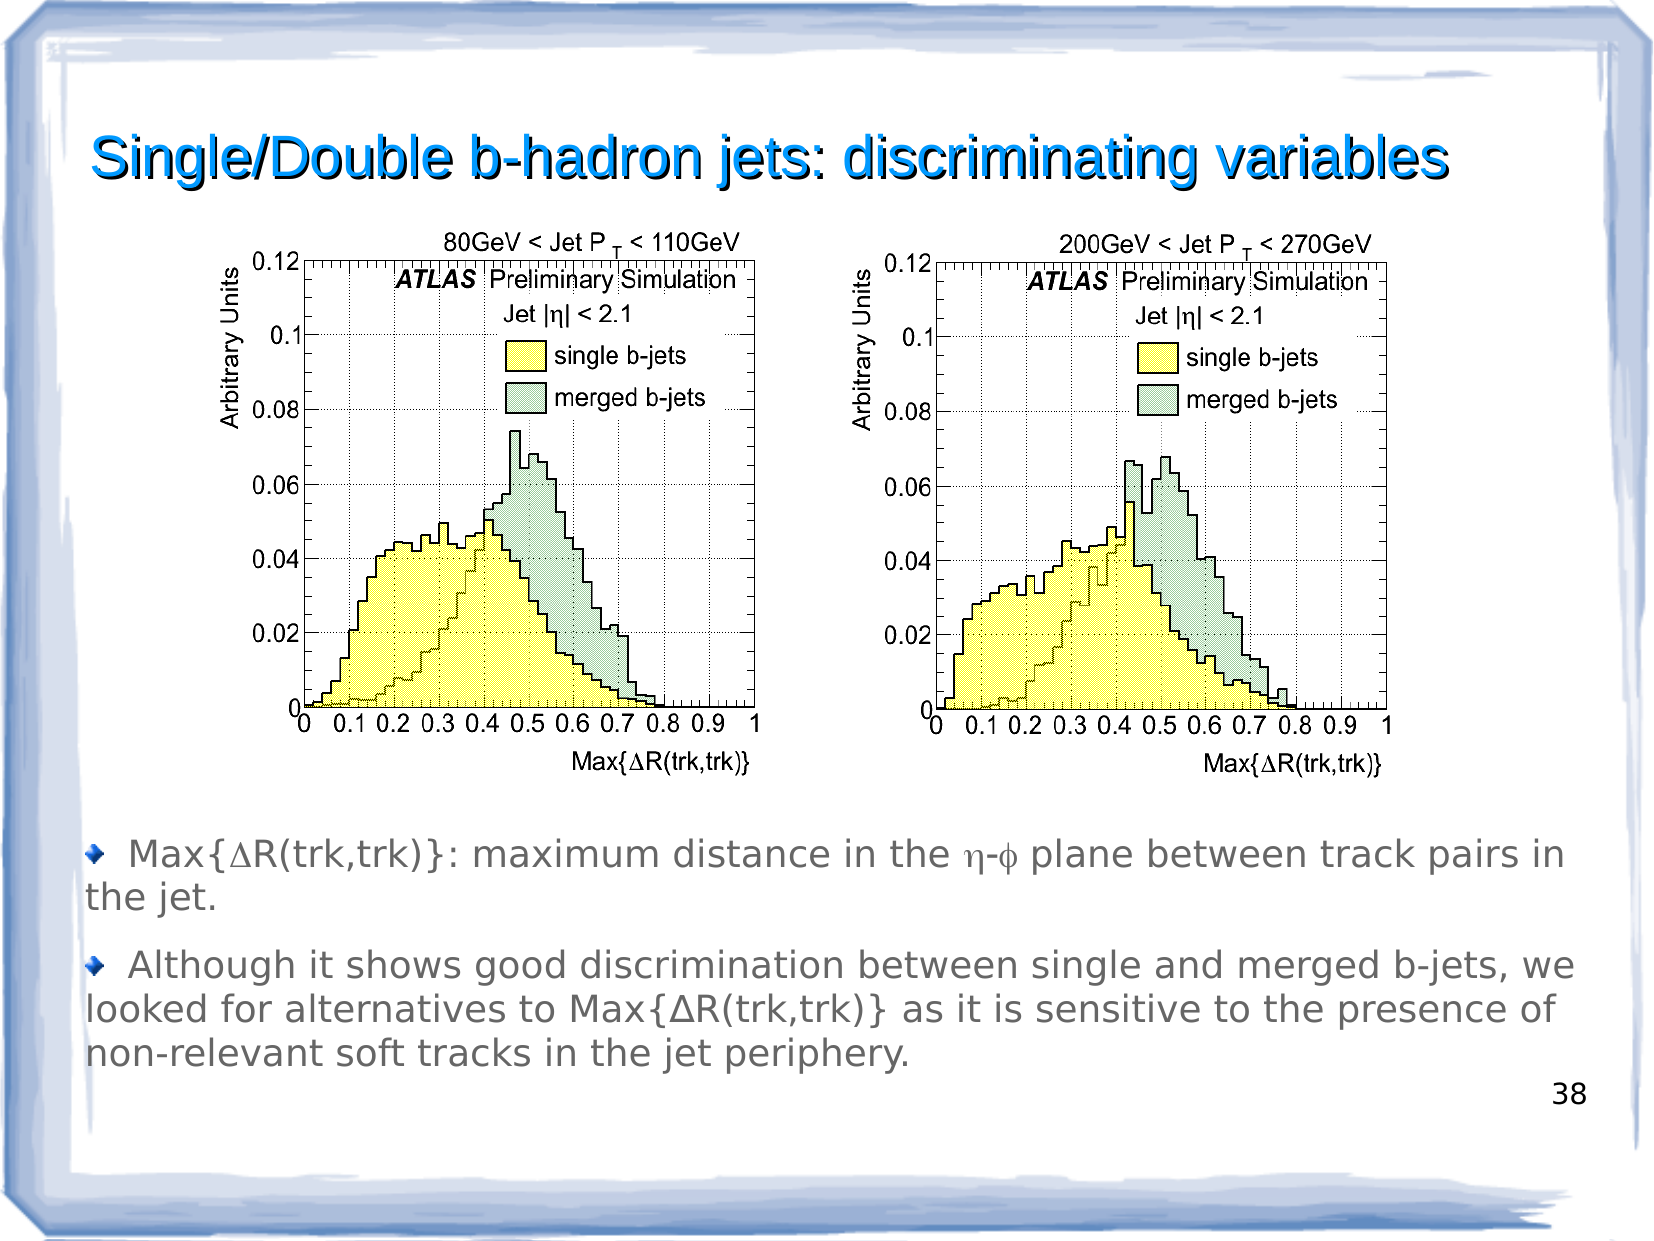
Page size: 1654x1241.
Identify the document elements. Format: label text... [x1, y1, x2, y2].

title Single/Double b-hadron jets: discriminating variables [89, 83, 1473, 230]
picture [0, 0, 1654, 1241]
text_box Max{DR(trk,trk)}: maximum distance in the h-f plane between track pairs in the jet. Although it shows good discrimination between single and merged b-jets, we looked for alternatives to Max{∆R(trk,trk)} as it is sensitive to the presence of non-relevant soft tracks in the jet periphery. [70, 825, 1653, 1088]
